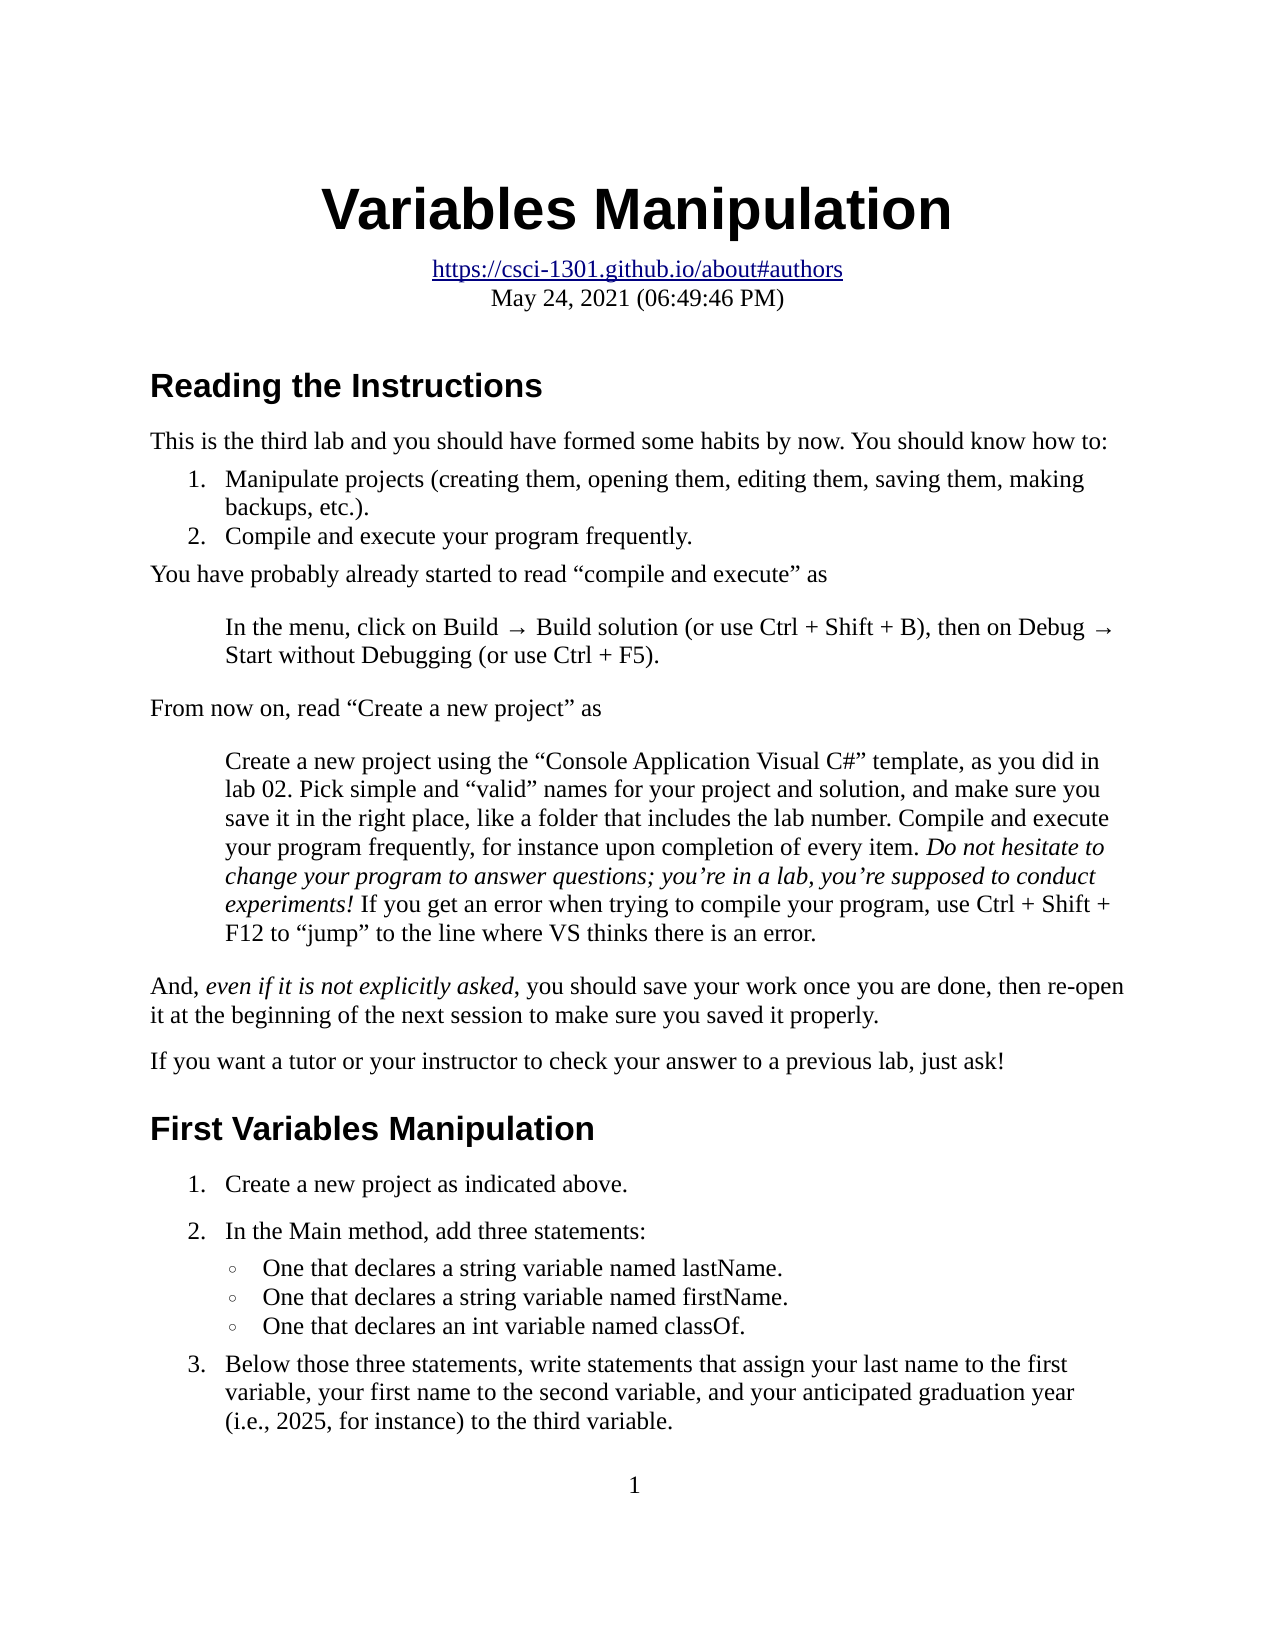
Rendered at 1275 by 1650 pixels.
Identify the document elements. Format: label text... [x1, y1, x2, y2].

list One that declares an int variable named classOf. [225, 1311, 1125, 1340]
text May 24, 2021 (06:49:46 PM) [150, 283, 1125, 312]
subtitle Reading the Instructions [150, 366, 1125, 404]
text If you want a tutor or your instructor to check your answer to a previous lab, just ask! [150, 1046, 1125, 1075]
title Variables Manipulation [150, 175, 1125, 242]
text This is the third lab and you should have formed some habits by now. You should know how to: [150, 426, 1125, 455]
subtitle First Variables Manipulation [150, 1109, 1125, 1148]
list Compile and execute your program frequently. [187, 521, 1125, 550]
text https://csci-1301.github.io/about#authors [150, 254, 1125, 283]
list Create a new project as indicated above. [187, 1169, 1125, 1198]
list In the Main method, add three statements: [187, 1216, 1125, 1244]
list Manipulate projects (creating them, opening them, editing them, saving them, making backups, etc.). [187, 464, 1125, 521]
text In the menu, click on Build → Build solution (or use Ctrl + Shift + B), then on Debug → Start without Debugging (or use Ctrl + F5). [225, 612, 1125, 669]
text From now on, read “Create a new project” as [150, 693, 1125, 722]
text You have probably already started to read “compile and execute” as [150, 559, 1125, 588]
text And, even if it is not explicitly asked, you should save your work once you are done, then re-open it at the beginning of the next session to make sure you saved it properly. [150, 971, 1125, 1028]
list Below those three statements, write statements that assign your last name to the first variable, your first name to the second variable, and your anticipated graduation year (i.e., 2025, for instance) to the third variable. [187, 1349, 1125, 1435]
list One that declares a string variable named lastName. [225, 1253, 1125, 1282]
text Create a new project using the “Console Application Visual C#” template, as you did in lab 02. Pick simple and “valid” names for your project and solution, and make sure you save it in the right place, like a folder that includes the lab number. Compile and execute your program frequently, for instance upon completion of every item. Do not hesitate to change your program to answer questions; you’re in a lab, you’re supposed to conduct experiments! If you get an error when trying to compile your program, use Ctrl + Shift + F12 to “jump” to the line where VS thinks there is an error. [225, 746, 1125, 947]
list One that declares a string variable named firstName. [225, 1282, 1125, 1311]
